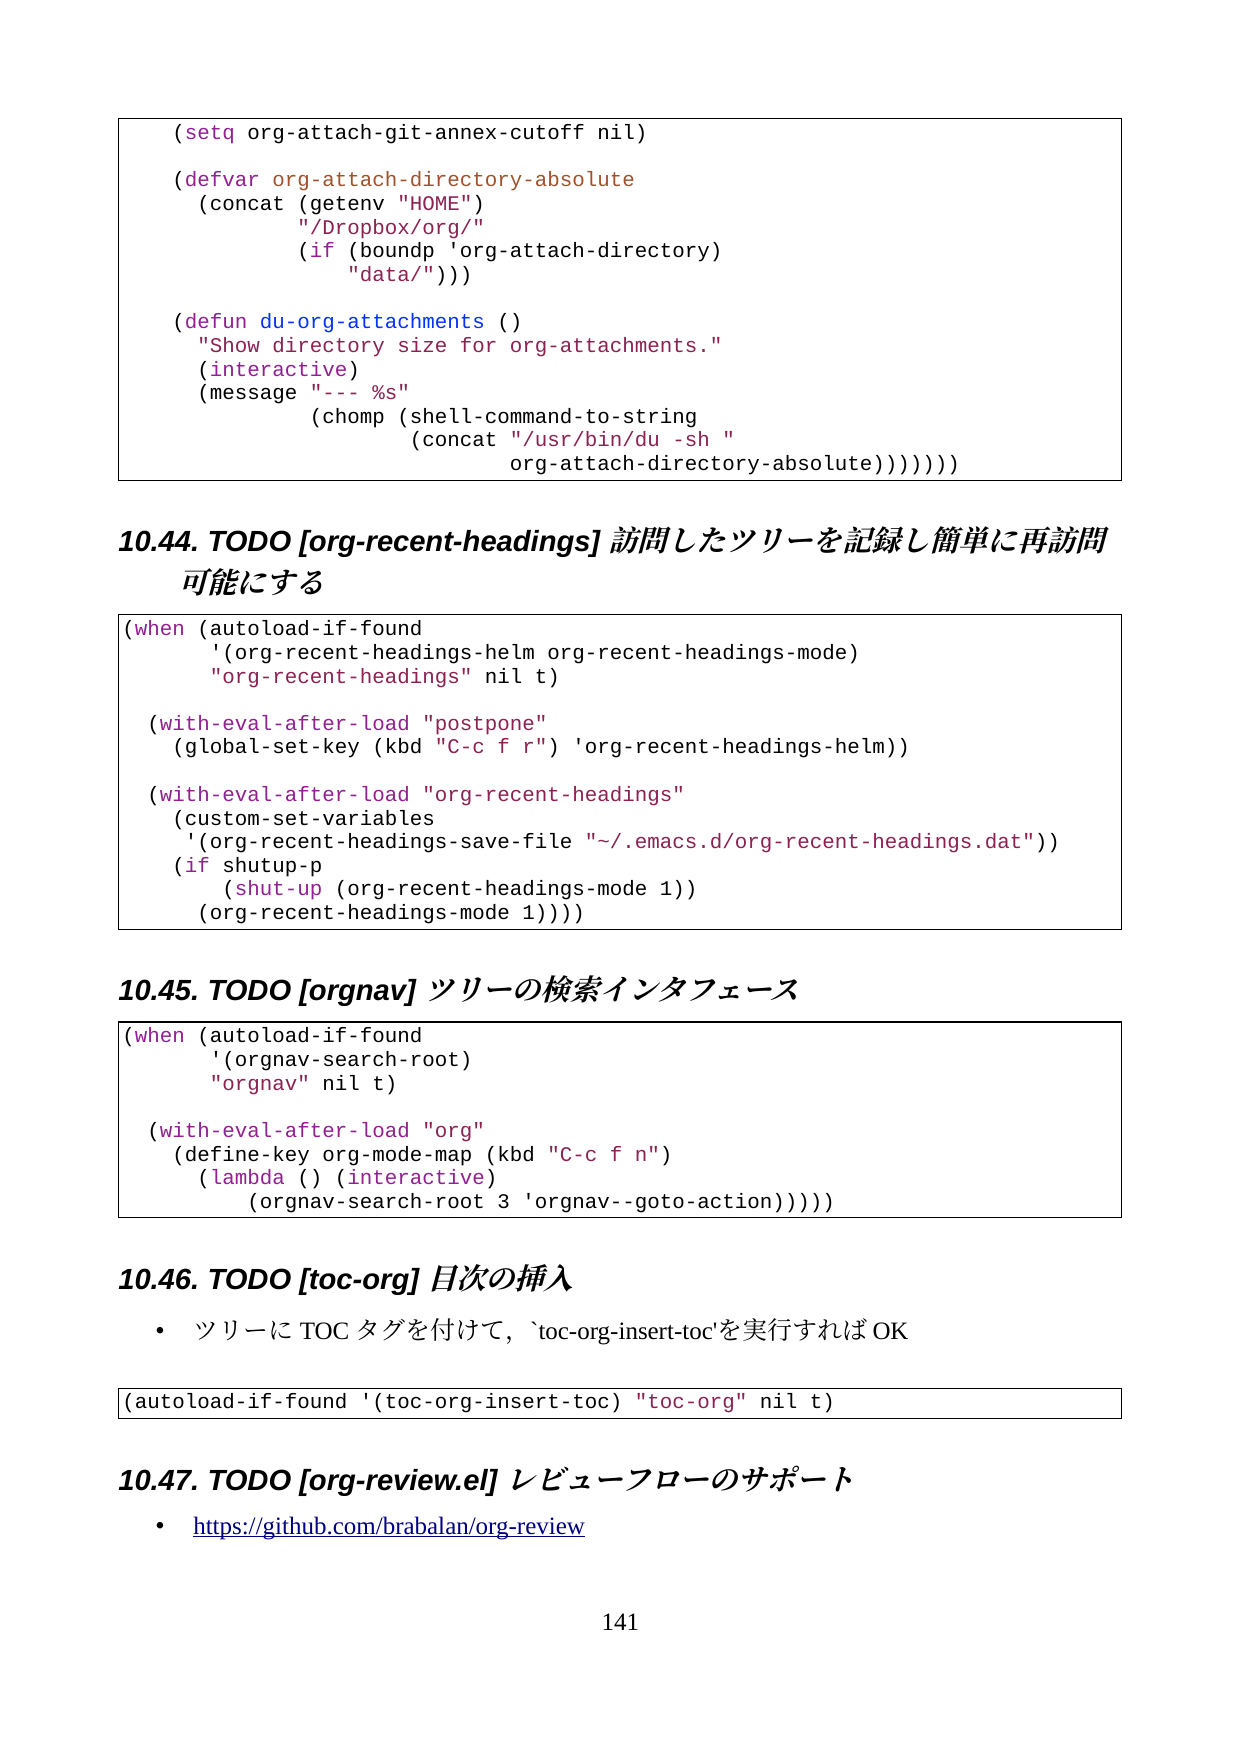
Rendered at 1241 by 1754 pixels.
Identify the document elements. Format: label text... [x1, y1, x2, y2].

text (global-set-key (kbd "C-c f r") 'org-recent-headings-helm)) [119, 733, 1121, 756]
list https://github.com/brabalan/org-review [156, 1511, 1122, 1568]
text (when (autoload-if-found [119, 1023, 1121, 1045]
text (autoload-if-found '(toc-org-insert-toc) "toc-org" nil t) [119, 1389, 1121, 1418]
text (defvar org-attach-directory-absolute [119, 165, 1121, 189]
text (setq org-attach-git-annex-cutoff nil) [119, 119, 1121, 142]
text "data/"))) [119, 260, 1121, 284]
text (with-eval-after-load "org-recent-headings" [119, 780, 1121, 803]
subtitle TODO [org-review.el] レビューフローのサポート [118, 1456, 1122, 1498]
text (orgnav-search-root 3 'orgnav--goto-action))))) [119, 1187, 1121, 1217]
text (with-eval-after-load "org" [119, 1116, 1121, 1140]
text (lambda () (interactive) [119, 1163, 1121, 1187]
subtitle TODO [toc-org] 目次の挿入 [118, 1256, 1122, 1298]
text "/Dropbox/org/" [119, 213, 1121, 236]
text (if (boundp 'org-attach-directory) [119, 236, 1121, 260]
text "Show directory size for org-attachments." [119, 331, 1121, 354]
text (defun du-org-attachments () [119, 307, 1121, 331]
text (define-key org-mode-map (kbd "C-c f n") [119, 1140, 1121, 1163]
subtitle TODO [orgnav] ツリーの検索インタフェース [118, 967, 1122, 1009]
text (chomp (shell-command-to-string [119, 402, 1121, 426]
text '(org-recent-headings-helm org-recent-headings-mode) [119, 638, 1121, 662]
text (shut-up (org-recent-headings-mode 1)) [119, 874, 1121, 898]
text (when (autoload-if-found [119, 615, 1121, 638]
text (with-eval-after-load "postpone" [119, 709, 1121, 733]
subtitle TODO [org-recent-headings] 訪問したツリーを記録し簡単に再訪問可能にする [118, 518, 1122, 602]
text "org-recent-headings" nil t) [119, 662, 1121, 685]
text org-attach-directory-absolute))))))) [119, 449, 1121, 480]
text (concat (getenv "HOME") [119, 189, 1121, 213]
text (custom-set-variables [119, 803, 1121, 827]
text (org-recent-headings-mode 1)))) [119, 898, 1121, 929]
text (if shutup-p [119, 851, 1121, 874]
text "orgnav" nil t) [119, 1069, 1121, 1092]
text (concat "/usr/bin/du -sh " [119, 426, 1121, 449]
list ツリーに TOC タグを付けて，`toc-org-insert-toc'を実行すればOK [156, 1310, 1122, 1375]
text '(orgnav-search-root) [119, 1045, 1121, 1069]
text (message "--- %s" [119, 378, 1121, 402]
text (interactive) [119, 354, 1121, 378]
text '(org-recent-headings-save-file "~/.emacs.d/org-recent-headings.dat")) [119, 827, 1121, 851]
